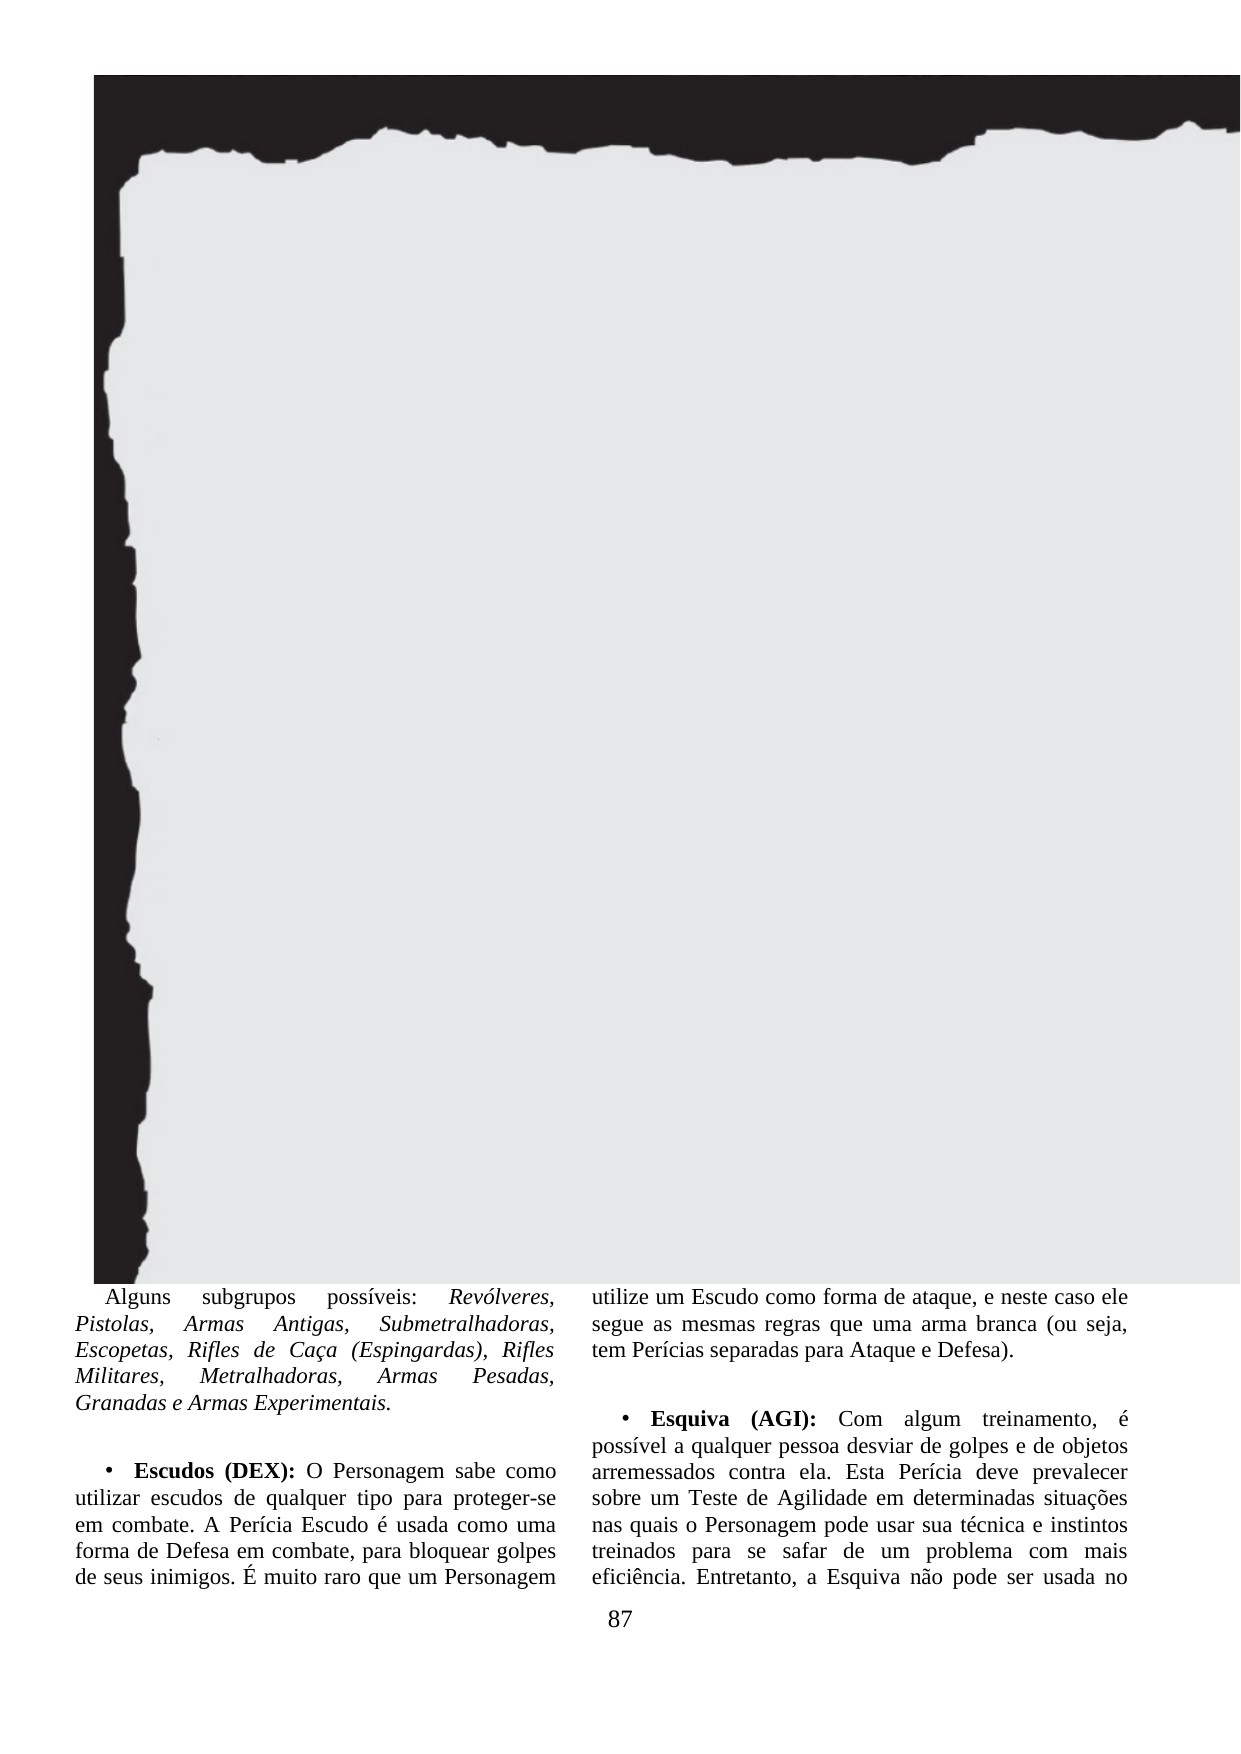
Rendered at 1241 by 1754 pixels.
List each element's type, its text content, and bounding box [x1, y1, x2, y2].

subtitle Esquiva (AGI): Com algum treinamento, é possível a qualquer pessoa desviar de golpes e de objetos arremessados contra ela. Esta Perícia deve prevalecer sobre um Teste de Agilidade em determinadas situações nas quais o Personagem pode usar sua técnica e instintos treinados para se safar de um problema com mais eficiência. Entretanto, a Esquiva não pode ser usada no [592, 1403, 1129, 1590]
picture [93, 75, 1241, 1284]
subtitle Escudos (DEX): O Personagem sabe como utilizar escudos de qualquer tipo para proteger-se em combate. A Perícia Escudo é usada como uma forma de Defesa em combate, para bloquear golpes de seus inimigos. É muito raro que um Personagem [75, 1456, 557, 1590]
subtitle Alguns subgrupos possíveis: Revólveres, Pistolas, Armas Antigas, Submetralhadoras, Escopetas, Rifles de Caça (Espingardas), Rifles Militares, Metralhadoras, Armas Pesadas, Granadas e Armas Experimentais. [75, 1283, 557, 1415]
subtitle utilize um Escudo como forma de ataque, e neste caso ele segue as mesmas regras que uma arma branca (ou seja, tem Perícias separadas para Ataque e Defesa). [592, 1284, 1129, 1362]
